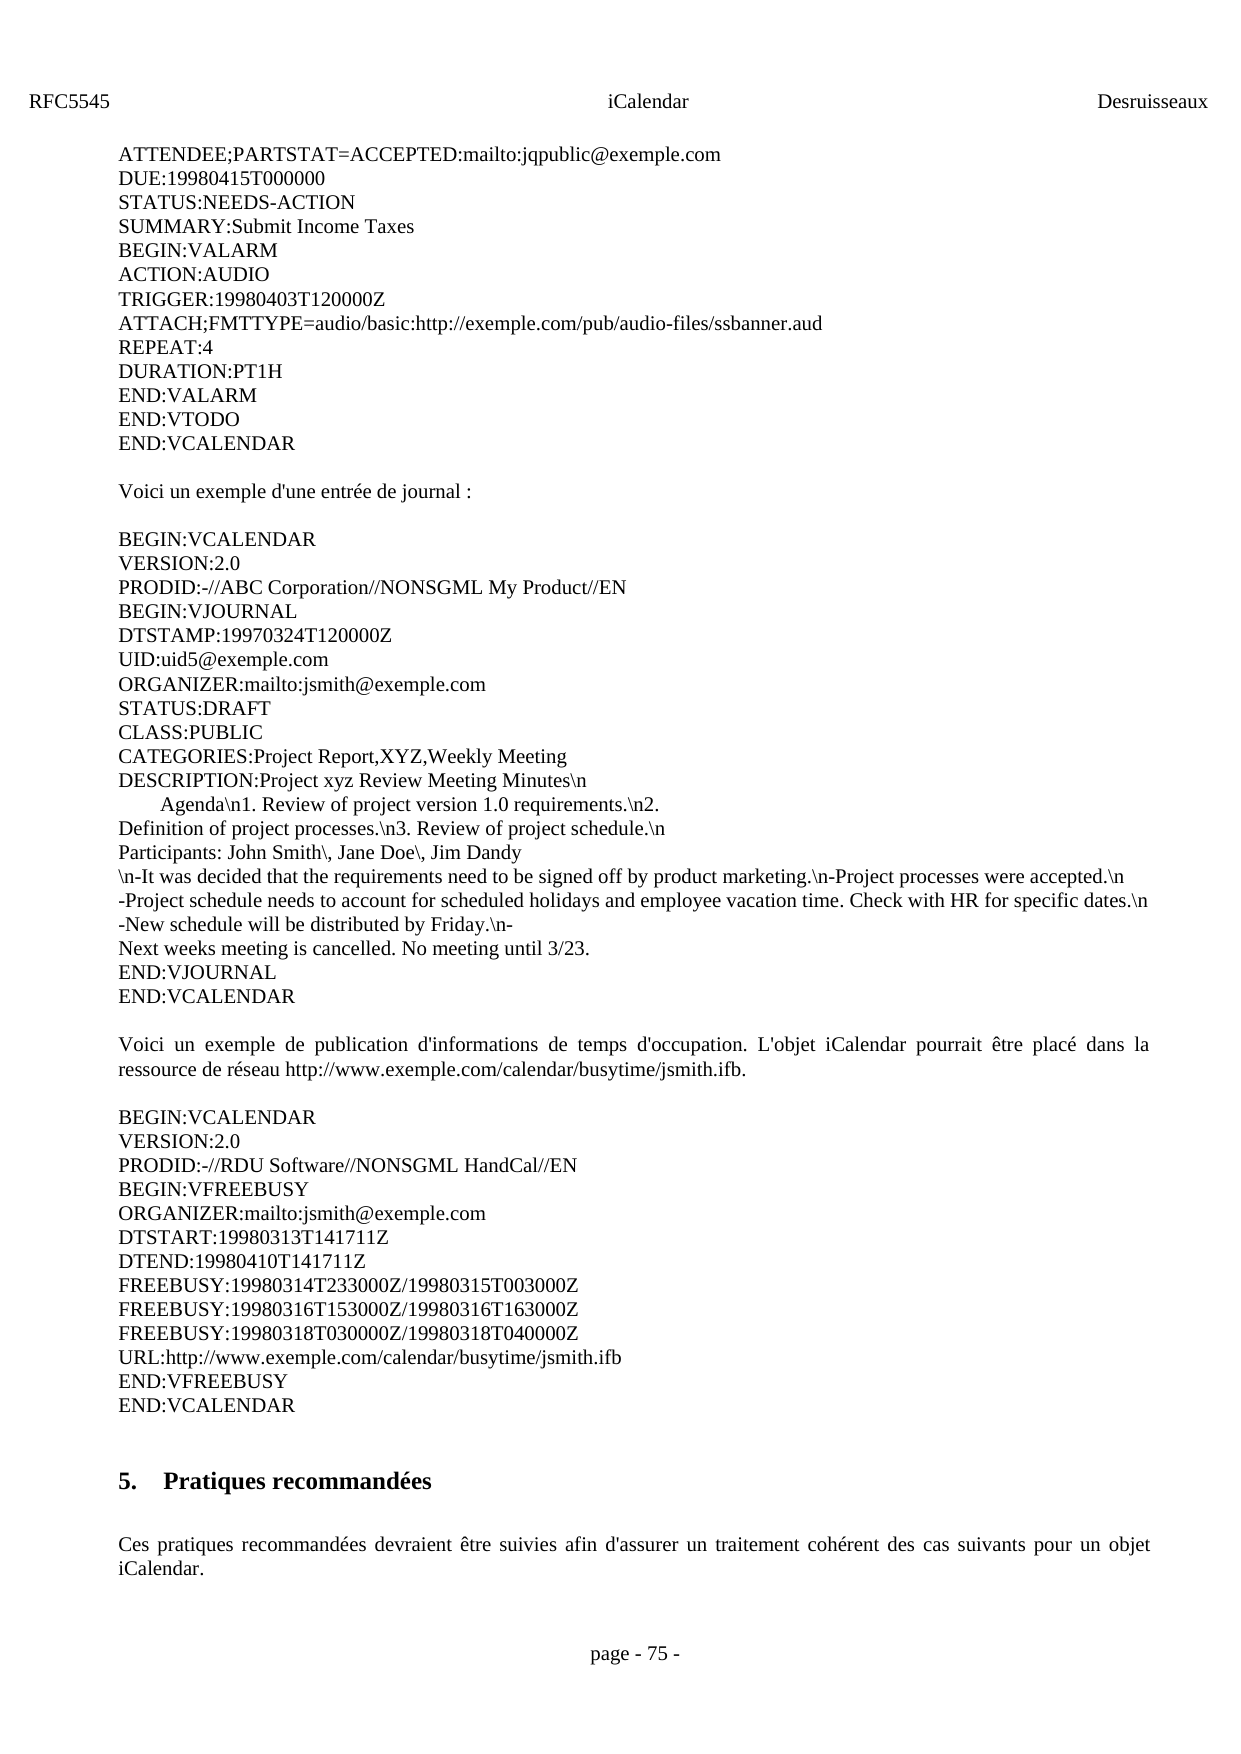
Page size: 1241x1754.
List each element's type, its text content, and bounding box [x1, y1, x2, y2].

text END:VCALENDAR [118, 431, 1152, 455]
text DTSTAMP:19970324T120000Z [118, 623, 1152, 647]
subtitle 5. Pratiques recommandées [118, 1466, 1152, 1495]
text ATTACH;FMTTYPE=audio/basic:http://exemple.com/pub/audio-files/ssbanner.aud [118, 311, 1152, 334]
text BEGIN:VCALENDAR [118, 527, 1152, 551]
text END:VCALENDAR [118, 1393, 1152, 1417]
text VERSION:2.0 [118, 1129, 1152, 1153]
text UID:uid5@exemple.com [118, 647, 1152, 671]
text ORGANIZER:mailto:jsmith@exemple.com [118, 1201, 1152, 1225]
text DTEND:19980410T141711Z [118, 1249, 1152, 1273]
text PRODID:-//ABC Corporation//NONSGML My Product//EN [118, 575, 1152, 599]
text END:VFREEBUSY [118, 1369, 1152, 1393]
text Voici un exemple de publication d'informations de temps d'occupation. L'objet iCalendar pourrait être placé dans la ressource de réseau http://www.exemple.com/calendar/busytime/jsmith.ifb. [118, 1032, 1152, 1081]
text END:VTODO [118, 407, 1152, 431]
text ACTION:AUDIO [118, 262, 1152, 286]
text Next weeks meeting is cancelled. No meeting until 3/23. [118, 936, 1152, 960]
text ATTENDEE;PARTSTAT=ACCEPTED:mailto:jqpublic@exemple.com [118, 142, 1152, 166]
text ORGANIZER:mailto:jsmith@exemple.com [118, 671, 1152, 696]
text Voici un exemple d'une entrée de journal : [118, 479, 1152, 503]
text DTSTART:19980313T141711Z [118, 1225, 1152, 1249]
text URL:http://www.exemple.com/calendar/busytime/jsmith.ifb [118, 1345, 1152, 1369]
text SUMMARY:Submit Income Taxes [118, 214, 1152, 238]
text BEGIN:VJOURNAL [118, 599, 1152, 623]
text Ces pratiques recommandées devraient être suivies afin d'assurer un traitement cohérent des cas suivants pour un objet iCalendar. [118, 1532, 1152, 1580]
text PRODID:-//RDU Software//NONSGML HandCal//EN [118, 1153, 1152, 1177]
text -Project schedule needs to account for scheduled holidays and employee vacation time. Check with HR for specific dates.\n [118, 888, 1152, 912]
text DUE:19980415T000000 [118, 166, 1152, 190]
text \n-It was decided that the requirements need to be signed off by product marketing.\n-Project processes were accepted.\n [118, 864, 1152, 888]
text VERSION:2.0 [118, 551, 1152, 575]
text FREEBUSY:19980318T030000Z/19980318T040000Z [118, 1321, 1152, 1345]
text Definition of project processes.\n3. Review of project schedule.\n [118, 816, 1152, 840]
text END:VCALENDAR [118, 984, 1152, 1008]
text BEGIN:VFREEBUSY [118, 1177, 1152, 1201]
text TRIGGER:19980403T120000Z [118, 286, 1152, 311]
text Agenda\n1. Review of project version 1.0 requirements.\n2. [118, 792, 1152, 816]
text BEGIN:VALARM [118, 238, 1152, 262]
text CLASS:PUBLIC [118, 719, 1152, 744]
text FREEBUSY:19980316T153000Z/19980316T163000Z [118, 1297, 1152, 1321]
text Participants: John Smith\, Jane Doe\, Jim Dandy [118, 840, 1152, 864]
text END:VALARM [118, 383, 1152, 407]
text FREEBUSY:19980314T233000Z/19980315T003000Z [118, 1273, 1152, 1297]
text -New schedule will be distributed by Friday.\n- [118, 912, 1152, 936]
text CATEGORIES:Project Report,XYZ,Weekly Meeting [118, 744, 1152, 768]
text END:VJOURNAL [118, 960, 1152, 984]
text REPEAT:4 [118, 334, 1152, 359]
text DESCRIPTION:Project xyz Review Meeting Minutes\n [118, 768, 1152, 792]
text STATUS:NEEDS-ACTION [118, 190, 1152, 214]
text BEGIN:VCALENDAR [118, 1104, 1152, 1129]
text STATUS:DRAFT [118, 696, 1152, 719]
text DURATION:PT1H [118, 359, 1152, 383]
